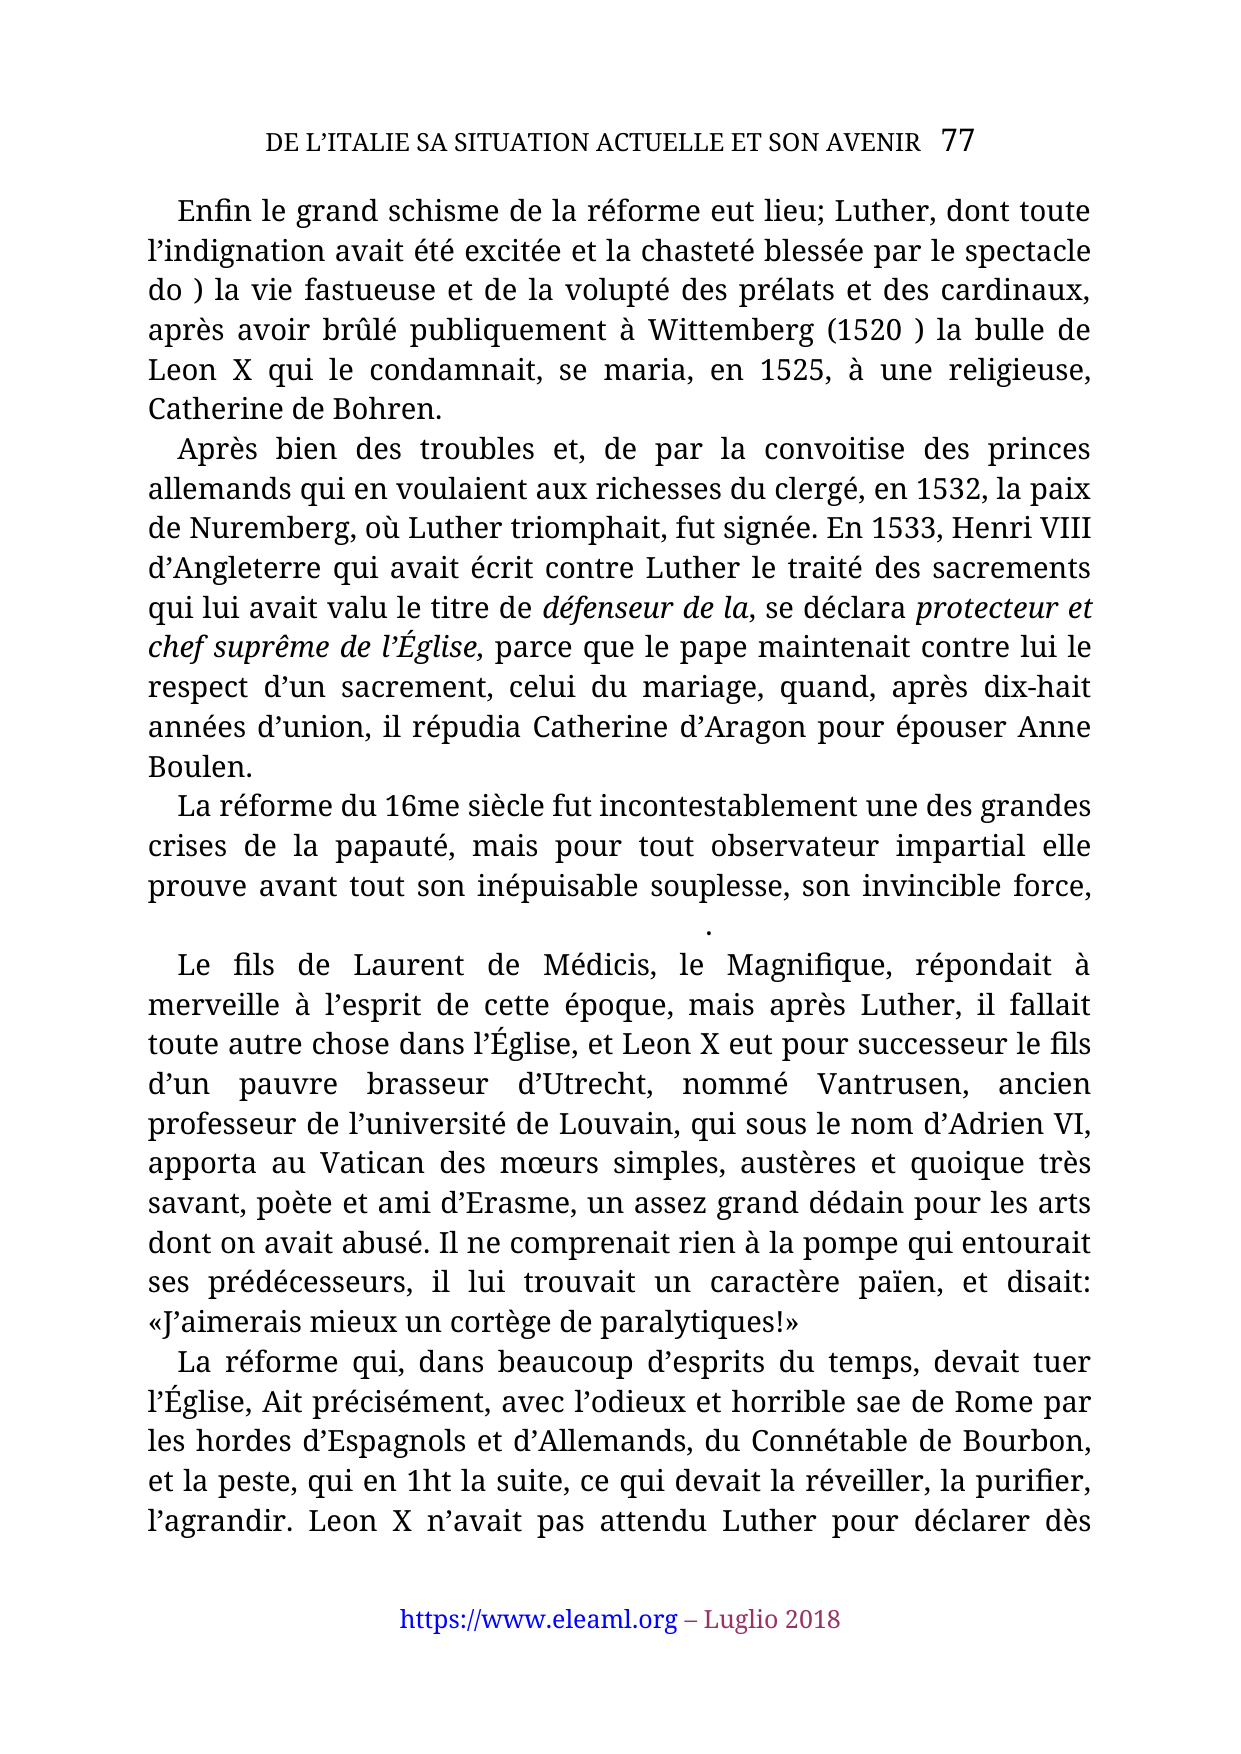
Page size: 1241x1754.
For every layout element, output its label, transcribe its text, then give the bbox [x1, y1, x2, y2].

text Enfin le grand schisme de la réforme eut lieu; Luther, dont toute l’indignation avait été excitée et la chasteté blessée par le spectacle do ) la vie fastueuse et de la volupté des prélats et des cardinaux, après avoir brûlé publiquement à Wittemberg (1520 ) la bulle de Leon X qui le condamnait, se maria, en 1525, à une religieuse, Catherine de Bohren. [148, 190, 1093, 428]
text Le fils de Laurent de Médicis, le Magnifique, répondait à merveille à l’esprit de cette époque, mais après Luther, il fallait toute autre chose dans l’Église, et Leon X eut pour successeur le fils d’un pauvre brasseur d’Utrecht, nommé Vantrusen, ancien professeur de l’université de Louvain, qui sous le nom d’Adrien VI, apporta au Vatican des mœurs simples, austères et quoique très savant, poète et ami d’Erasme, un assez grand dédain pour les arts dont on avait abusé. Il ne comprenait rien à la pompe qui entourait ses prédécesseurs, il lui trouvait un caractère païen, et disait: «J’aimerais mieux un cortège de paralytiques!» [148, 944, 1093, 1341]
text Après bien des troubles et, de par la convoitise des princes allemands qui en voulaient aux richesses du clergé, en 1532, la paix de Nuremberg, où Luther triomphait, fut signée. En 1533, Henri VIII d’Angleterre qui avait écrit contre Luther le traité des sacrements qui lui avait valu le titre de défenseur de la, se déclara protecteur et chef suprême de l’Église, parce que le pape maintenait contre lui le respect d’un sacrement, celui du mariage, quand, après dix-hait années d’union, il répudia Catherine d’Aragon pour épouser Anne Boulen. [148, 428, 1093, 786]
text La réforme du 16me siècle fut incontestablement une des grandes crises de la papauté, mais pour tout observateur impartial elle prouve avant tout son inépuisable souplesse, son invincible force, . [148, 786, 1093, 944]
text La réforme qui, dans beaucoup d’esprits du temps, devait tuer l’Église, Ait précisément, avec l’odieux et horrible sae de Rome par les hordes d’Espagnols et d’Allemands, du Connétable de Bourbon, et la peste, qui en 1ht la suite, ce qui devait la réveiller, la purifier, l’agrandir. Leon X n’avait pas attendu Luther pour déclarer dès [148, 1341, 1093, 1539]
